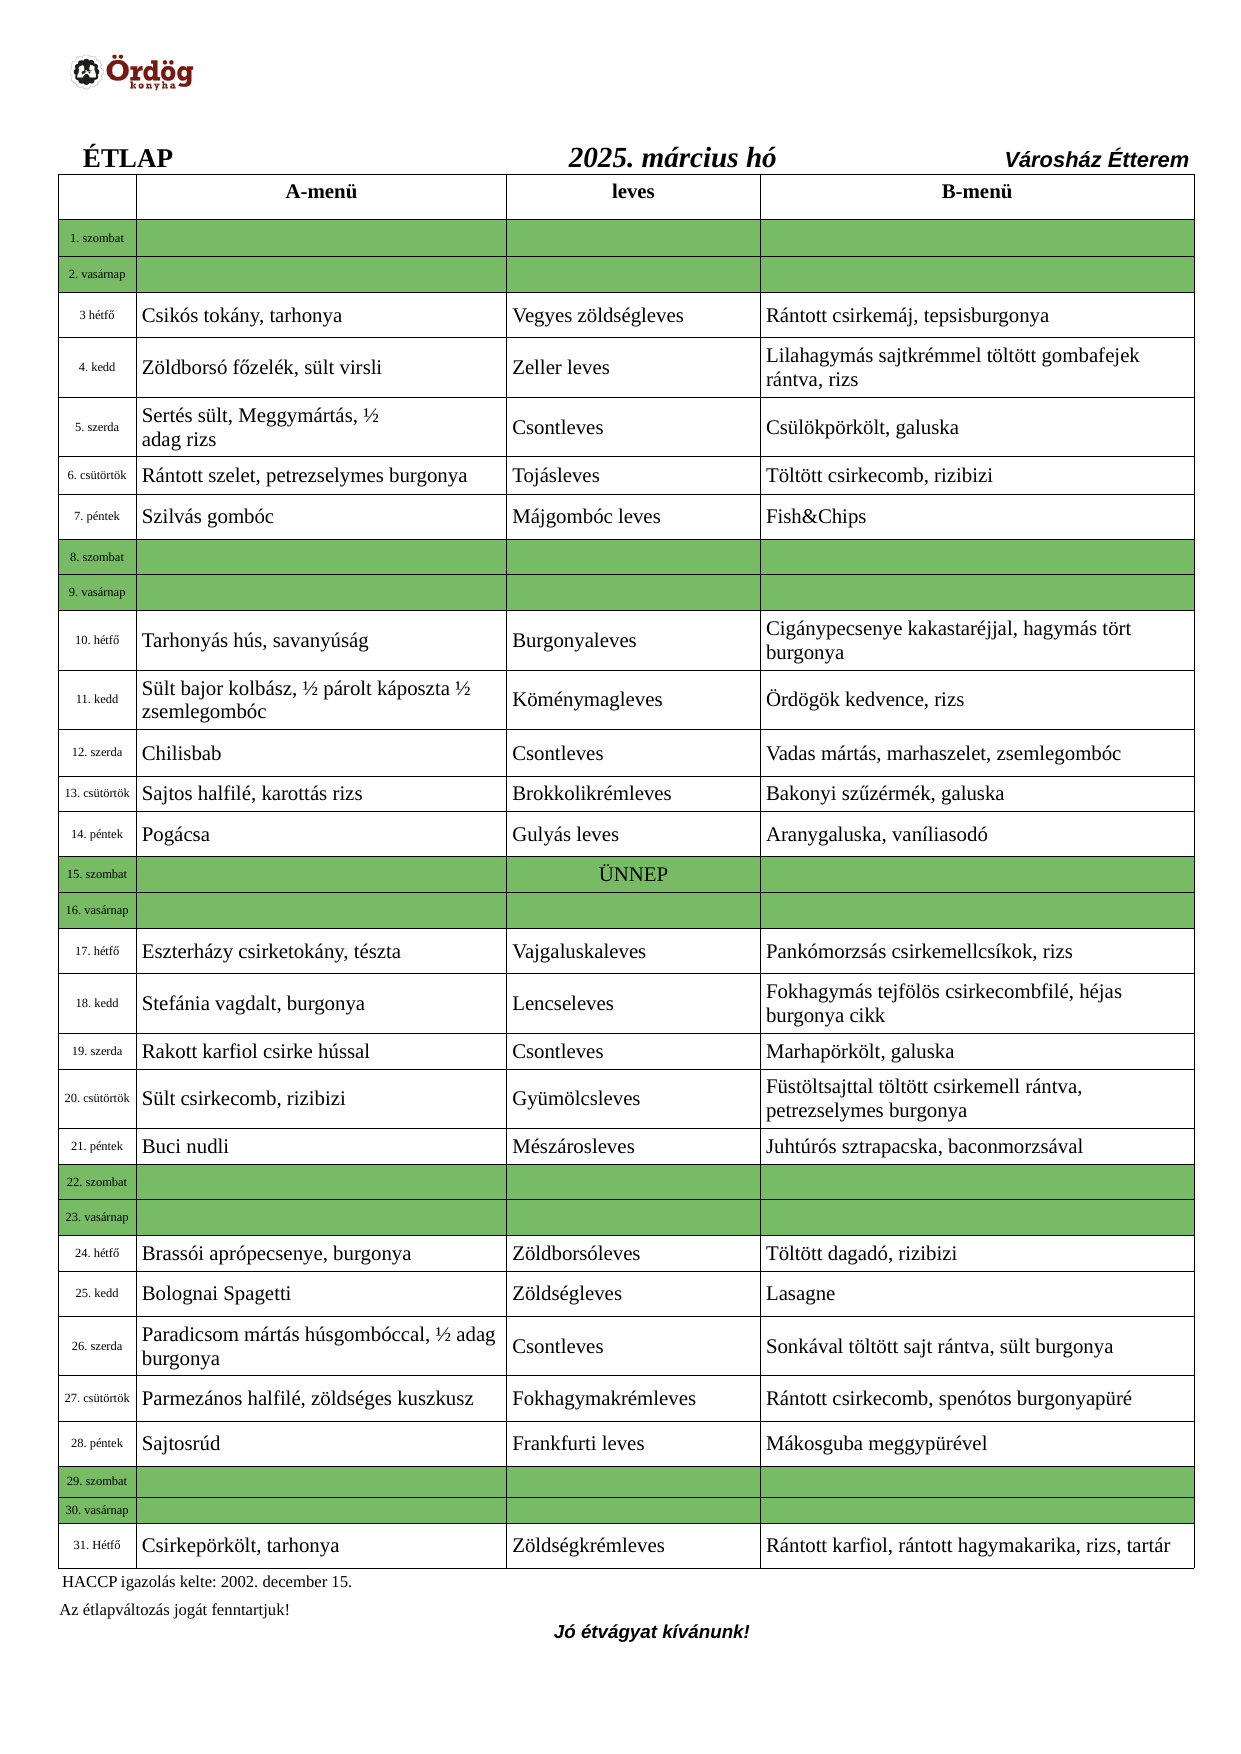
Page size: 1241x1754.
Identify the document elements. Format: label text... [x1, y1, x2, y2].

table_cell 3 hétfő [59, 293, 136, 337]
table_cell [507, 220, 760, 256]
table_cell Töltött dagadó, rizibizi [761, 1236, 1194, 1271]
table_cell [137, 893, 506, 928]
table_cell [761, 1467, 1194, 1497]
table_cell 18. kedd [59, 974, 136, 1033]
table_cell Csikós tokány, tarhonya [137, 293, 506, 337]
table_cell Fokhagymakrémleves [507, 1376, 760, 1421]
table_cell [137, 1498, 506, 1523]
table_cell 4. kedd [59, 338, 136, 397]
table_cell 30. vasárnap [59, 1498, 136, 1523]
table_cell 15. szombat [59, 857, 136, 892]
table_cell Pankómorzsás csirkemellcsíkok, rizs [761, 929, 1194, 973]
table_cell 19. szerda [59, 1034, 136, 1068]
table_cell 20. csütörtök [59, 1070, 136, 1128]
table_cell Köménymagleves [507, 671, 760, 729]
table_cell Rakott karfiol csirke hússal [137, 1034, 506, 1068]
table_cell Zeller leves [507, 338, 760, 397]
table_cell Májgombóc leves [507, 495, 760, 539]
table_cell [761, 220, 1194, 256]
table_cell Pogácsa [137, 812, 506, 856]
table_cell Csülökpörkölt, galuska [761, 398, 1194, 456]
table_cell [507, 257, 760, 292]
table_cell Lasagne [761, 1272, 1194, 1316]
table_cell Aranygaluska, vaníliasodó [761, 812, 1194, 856]
table_cell Zöldborsóleves [507, 1236, 760, 1271]
table_cell [761, 893, 1194, 928]
table_cell 26. szerda [59, 1317, 136, 1375]
table_cell [507, 1200, 760, 1235]
table_cell 12. szerda [59, 730, 136, 776]
table_cell 5. szerda [59, 398, 136, 456]
table_cell Csontleves [507, 1034, 760, 1068]
table_cell [761, 1200, 1194, 1235]
table_cell 22. szombat [59, 1165, 136, 1199]
table_cell Paradicsom mártás húsgombóccal, ½ adag burgonya [137, 1317, 506, 1375]
table_cell Töltött csirkecomb, rizibizi [761, 457, 1194, 493]
table_cell 16. vasárnap [59, 893, 136, 928]
table_cell [761, 857, 1194, 892]
table_cell [761, 1498, 1194, 1523]
table_cell Tarhonyás hús, savanyúság [137, 611, 506, 669]
table_cell 14. péntek [59, 812, 136, 856]
table_cell 24. hétfő [59, 1236, 136, 1271]
table_cell 9. vasárnap [59, 575, 136, 610]
table_cell 8. szombat [59, 540, 136, 574]
table_cell Zöldségkrémleves [507, 1524, 760, 1568]
table_cell Tojásleves [507, 457, 760, 493]
table_cell Buci nudli [137, 1129, 506, 1164]
table_cell [137, 257, 506, 292]
table_cell Brokkolikrémleves [507, 777, 760, 811]
table_cell [761, 575, 1194, 610]
table_cell Szilvás gombóc [137, 495, 506, 539]
table_cell Sonkával töltött sajt rántva, sült burgonya [761, 1317, 1194, 1375]
table_cell Juhtúrós sztrapacska, baconmorzsával [761, 1129, 1194, 1164]
table_cell Zöldségleves [507, 1272, 760, 1316]
table_cell Frankfurti leves [507, 1422, 760, 1466]
table_cell 6. csütörtök [59, 457, 136, 493]
table_cell Lencseleves [507, 974, 760, 1033]
table_cell Sertés sült, Meggymártás, ½ adag rizs [137, 398, 506, 456]
table_cell Sajtos halfilé, karottás rizs [137, 777, 506, 811]
table_cell Bakonyi szűzérmék, galuska [761, 777, 1194, 811]
table_cell [761, 540, 1194, 574]
table_cell Mákosguba meggypürével [761, 1422, 1194, 1466]
picture [68, 53, 194, 92]
table_cell 7. péntek [59, 495, 136, 539]
table_cell [137, 1165, 506, 1199]
table_cell 11. kedd [59, 671, 136, 729]
table_cell Ördögök kedvence, rizs [761, 671, 1194, 729]
table_cell [507, 575, 760, 610]
table_cell Cigánypecsenye kakastaréjjal, hagymás tört burgonya [761, 611, 1194, 669]
table_cell 17. hétfő [59, 929, 136, 973]
table_cell Vajgaluskaleves [507, 929, 760, 973]
table_header A-menü [137, 175, 506, 219]
table_cell Sajtosrúd [137, 1422, 506, 1466]
table_cell [761, 257, 1194, 292]
table_cell Burgonyaleves [507, 611, 760, 669]
table_cell Stefánia vagdalt, burgonya [137, 974, 506, 1033]
table_cell Csontleves [507, 398, 760, 456]
table_cell [137, 857, 506, 892]
table_cell Rántott szelet, petrezselymes burgonya [137, 457, 506, 493]
table_cell 31. Hétfő [59, 1524, 136, 1568]
table_cell 1. szombat [59, 220, 136, 256]
table_cell 21. péntek [59, 1129, 136, 1164]
table_cell [507, 540, 760, 574]
table_cell [507, 1498, 760, 1523]
text Az étlapváltozás jogát fenntartjuk! [47, 1592, 1240, 1621]
table_cell Rántott csirkemáj, tepsisburgonya [761, 293, 1194, 337]
table_cell Gulyás leves [507, 812, 760, 856]
table_cell Rántott csirkecomb, spenótos burgonyapüré [761, 1376, 1194, 1421]
table_cell [761, 1165, 1194, 1199]
table_header B-menü [761, 175, 1194, 219]
table_cell Rántott karfiol, rántott hagymakarika, rizs, tartár [761, 1524, 1194, 1568]
text Jó étvágyat kívánunk! [65, 1621, 1240, 1642]
table_cell 10. hétfő [59, 611, 136, 669]
table_cell Gyümölcsleves [507, 1070, 760, 1128]
table_cell Zöldborsó főzelék, sült virsli [137, 338, 506, 397]
table_cell 27. csütörtök [59, 1376, 136, 1421]
table_cell Vegyes zöldségleves [507, 293, 760, 337]
table_cell Chilisbab [137, 730, 506, 776]
table_cell 28. péntek [59, 1422, 136, 1466]
table_cell Vadas mártás, marhaszelet, zsemlegombóc [761, 730, 1194, 776]
table_cell Sült csirkecomb, rizibizi [137, 1070, 506, 1128]
table_header [59, 175, 136, 219]
text HACCP igazolás kelte: 2002. december 15. [47, 1568, 1240, 1592]
table_cell Marhapörkölt, galuska [761, 1034, 1194, 1068]
table_cell 23. vasárnap [59, 1200, 136, 1235]
table_cell Mészárosleves [507, 1129, 760, 1164]
table_cell Csirkepörkölt, tarhonya [137, 1524, 506, 1568]
table_cell [137, 1200, 506, 1235]
table_cell Parmezános halfilé, zöldséges kuszkusz [137, 1376, 506, 1421]
table_cell [507, 893, 760, 928]
table_cell Csontleves [507, 730, 760, 776]
table_cell Csontleves [507, 1317, 760, 1375]
table_cell Füstöltsajttal töltött csirkemell rántva, petrezselymes burgonya [761, 1070, 1194, 1128]
table_cell Brassói aprópecsenye, burgonya [137, 1236, 506, 1271]
table_cell [137, 575, 506, 610]
table_cell 2. vasárnap [59, 257, 136, 292]
table_cell [137, 1467, 506, 1497]
table_cell Eszterházy csirketokány, tészta [137, 929, 506, 973]
table_cell Lilahagymás sajtkrémmel töltött gombafejek rántva, rizs [761, 338, 1194, 397]
table_header leves [507, 175, 760, 219]
table_cell Fokhagymás tejfölös csirkecombfilé, héjas burgonya cikk [761, 974, 1194, 1033]
table_cell Sült bajor kolbász, ½ párolt káposzta ½ zsemlegombóc [137, 671, 506, 729]
table_cell [137, 540, 506, 574]
table_cell 29. szombat [59, 1467, 136, 1497]
table_cell Bolognai Spagetti [137, 1272, 506, 1316]
table_cell [137, 220, 506, 256]
table_cell [507, 1467, 760, 1497]
text ÉTLAP 2025. március hó Városház Étterem [83, 140, 1240, 174]
table_cell ÜNNEP [507, 857, 760, 892]
table_cell 13. csütörtök [59, 777, 136, 811]
table_cell 25. kedd [59, 1272, 136, 1316]
table_cell Fish&Chips [761, 495, 1194, 539]
table_cell [507, 1165, 760, 1199]
